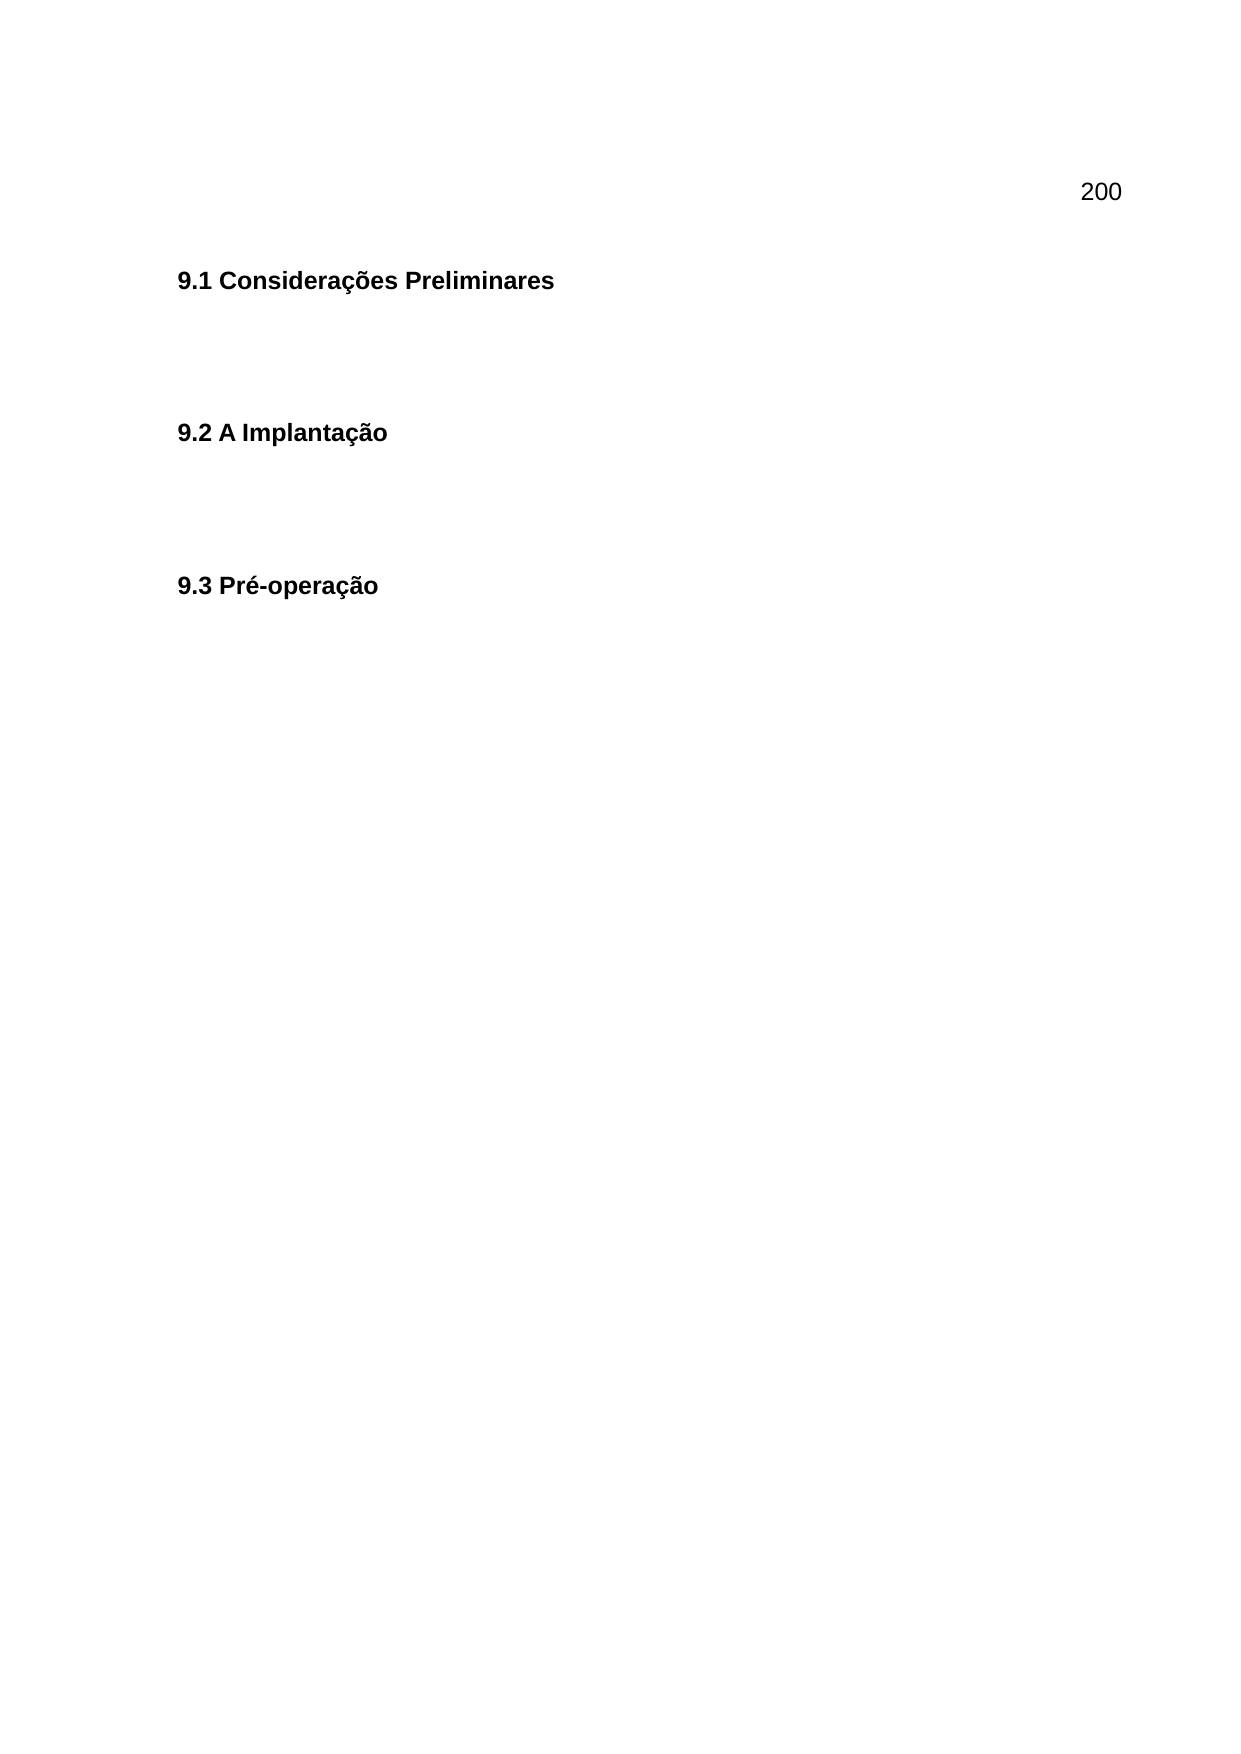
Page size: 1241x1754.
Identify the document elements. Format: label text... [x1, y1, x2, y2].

subtitle 9.2 A Implantação [177, 418, 1122, 447]
subtitle 9.1 Considerações Preliminares [177, 266, 1122, 294]
subtitle 9.3 Pré-operação [177, 571, 1122, 599]
